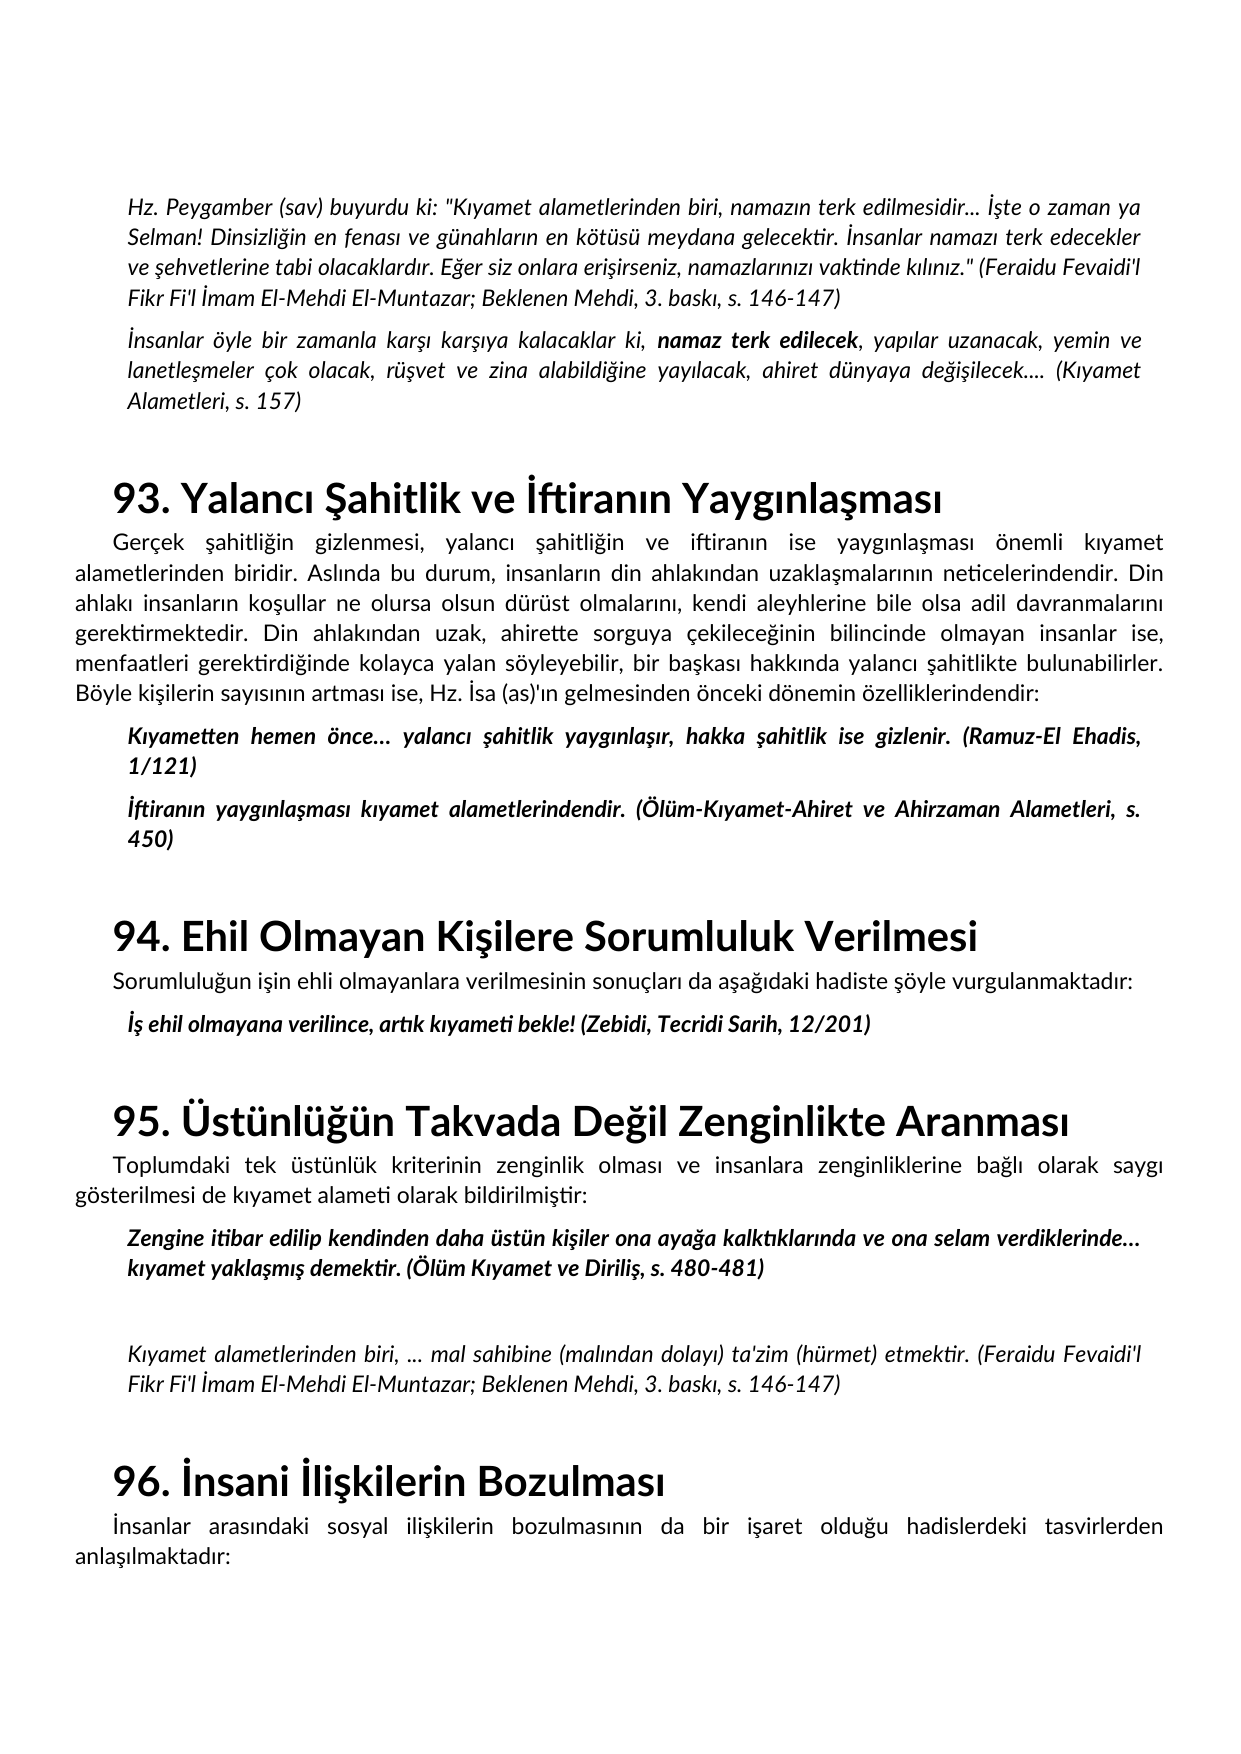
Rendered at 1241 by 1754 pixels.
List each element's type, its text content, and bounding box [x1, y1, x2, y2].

text İş ehil olmayana verilince, artık kıyameti bekle! (Zebidi, Tecridi Sarih, 12/201) [127, 1009, 1143, 1037]
text Gerçek şahitliğin gizlenmesi, yalancı şahitliğin ve iftiranın ise yaygınlaşması önemli kıyamet alametlerinden biridir. Aslında bu durum, insanların din ahlakından uzaklaşmalarının neticelerindendir. Din ahlakı insanların koşullar ne olursa olsun dürüst olmalarını, kendi aleyhlerine bile olsa adil davranmalarını gerektirmektedir. Din ahlakından uzak, ahirette sorguya çekileceğinin bilincinde olmayan insanlar ise, menfaatleri gerektirdiğinde kolayca yalan söyleyebilir, bir başkası hakkında yalancı şahitlikte bulunabilirler. Böyle kişilerin sayısının artması ise, Hz. İsa (as)'ın gelmesinden önceki dönemin özelliklerindendir: [75, 528, 1165, 707]
text Hz. Peygamber (sav) buyurdu ki: "Kıyamet alametlerinden biri, namazın terk edilmesidir... İşte o zaman ya Selman! Dinsizliğin en fenası ve günahların en kötüsü meydana gelecektir. İnsanlar namazı terk edecekler ve şehvetlerine tabi olacaklardır. Eğer siz onlara erişirseniz, namazlarınızı vaktinde kılınız." (Feraidu Fevaidi'l Fikr Fi'l İmam El-Mehdi El-Muntazar; Beklenen Mehdi, 3. baskı, s. 146-147) [127, 193, 1143, 311]
text Toplumdaki tek üstünlük kriterinin zenginlik olması ve insanlara zenginliklerine bağlı olarak saygı gösterilmesi de kıyamet alameti olarak bildirilmiştir: [75, 1151, 1165, 1209]
text Sorumluluğun işin ehli olmayanlara verilmesinin sonuçları da aşağıdaki hadiste şöyle vurgulanmaktadır: [75, 967, 1165, 994]
subtitle 93. Yalancı Şahitlik ve İftiranın Yaygınlaşması [112, 472, 1165, 522]
subtitle 95. Üstünlüğün Takvada Değil Zenginlikte Aranması [112, 1095, 1165, 1145]
text İnsanlar öyle bir zamanla karşı karşıya kalacaklar ki, namaz terk edilecek, yapılar uzanacak, yemin ve lanetleşmeler çok olacak, rüşvet ve zina alabildiğine yayılacak, ahiret dünyaya değişilecek.... (Kıyamet Alametleri, s. 157) [127, 326, 1143, 414]
text İftiranın yaygınlaşması kıyamet alametlerindendir. (Ölüm-Kıyamet-Ahiret ve Ahirzaman Alametleri, s. 450) [127, 795, 1143, 852]
subtitle 94. Ehil Olmayan Kişilere Sorumluluk Verilmesi [112, 910, 1165, 960]
text Kıyamet alametlerinden biri, ... mal sahibine (malından dolayı) ta'zim (hürmet) etmektir. (Feraidu Fevaidi'l Fikr Fi'l İmam El-Mehdi El-Muntazar; Beklenen Mehdi, 3. baskı, s. 146-147) [127, 1339, 1143, 1397]
text İnsanlar arasındaki sosyal ilişkilerin bozulmasının da bir işaret olduğu hadislerdeki tasvirlerden anlaşılmaktadır: [75, 1511, 1165, 1569]
subtitle 96. İnsani İlişkilerin Bozulması [112, 1455, 1165, 1505]
text Kıyametten hemen önce… yalancı şahitlik yaygınlaşır, hakka şahitlik ise gizlenir. (Ramuz-El Ehadis, 1/121) [127, 722, 1143, 779]
text Zengine itibar edilip kendinden daha üstün kişiler ona ayağa kalktıklarında ve ona selam verdiklerinde… kıyamet yaklaşmış demektir. (Ölüm Kıyamet ve Diriliş, s. 480-481) [127, 1224, 1143, 1282]
